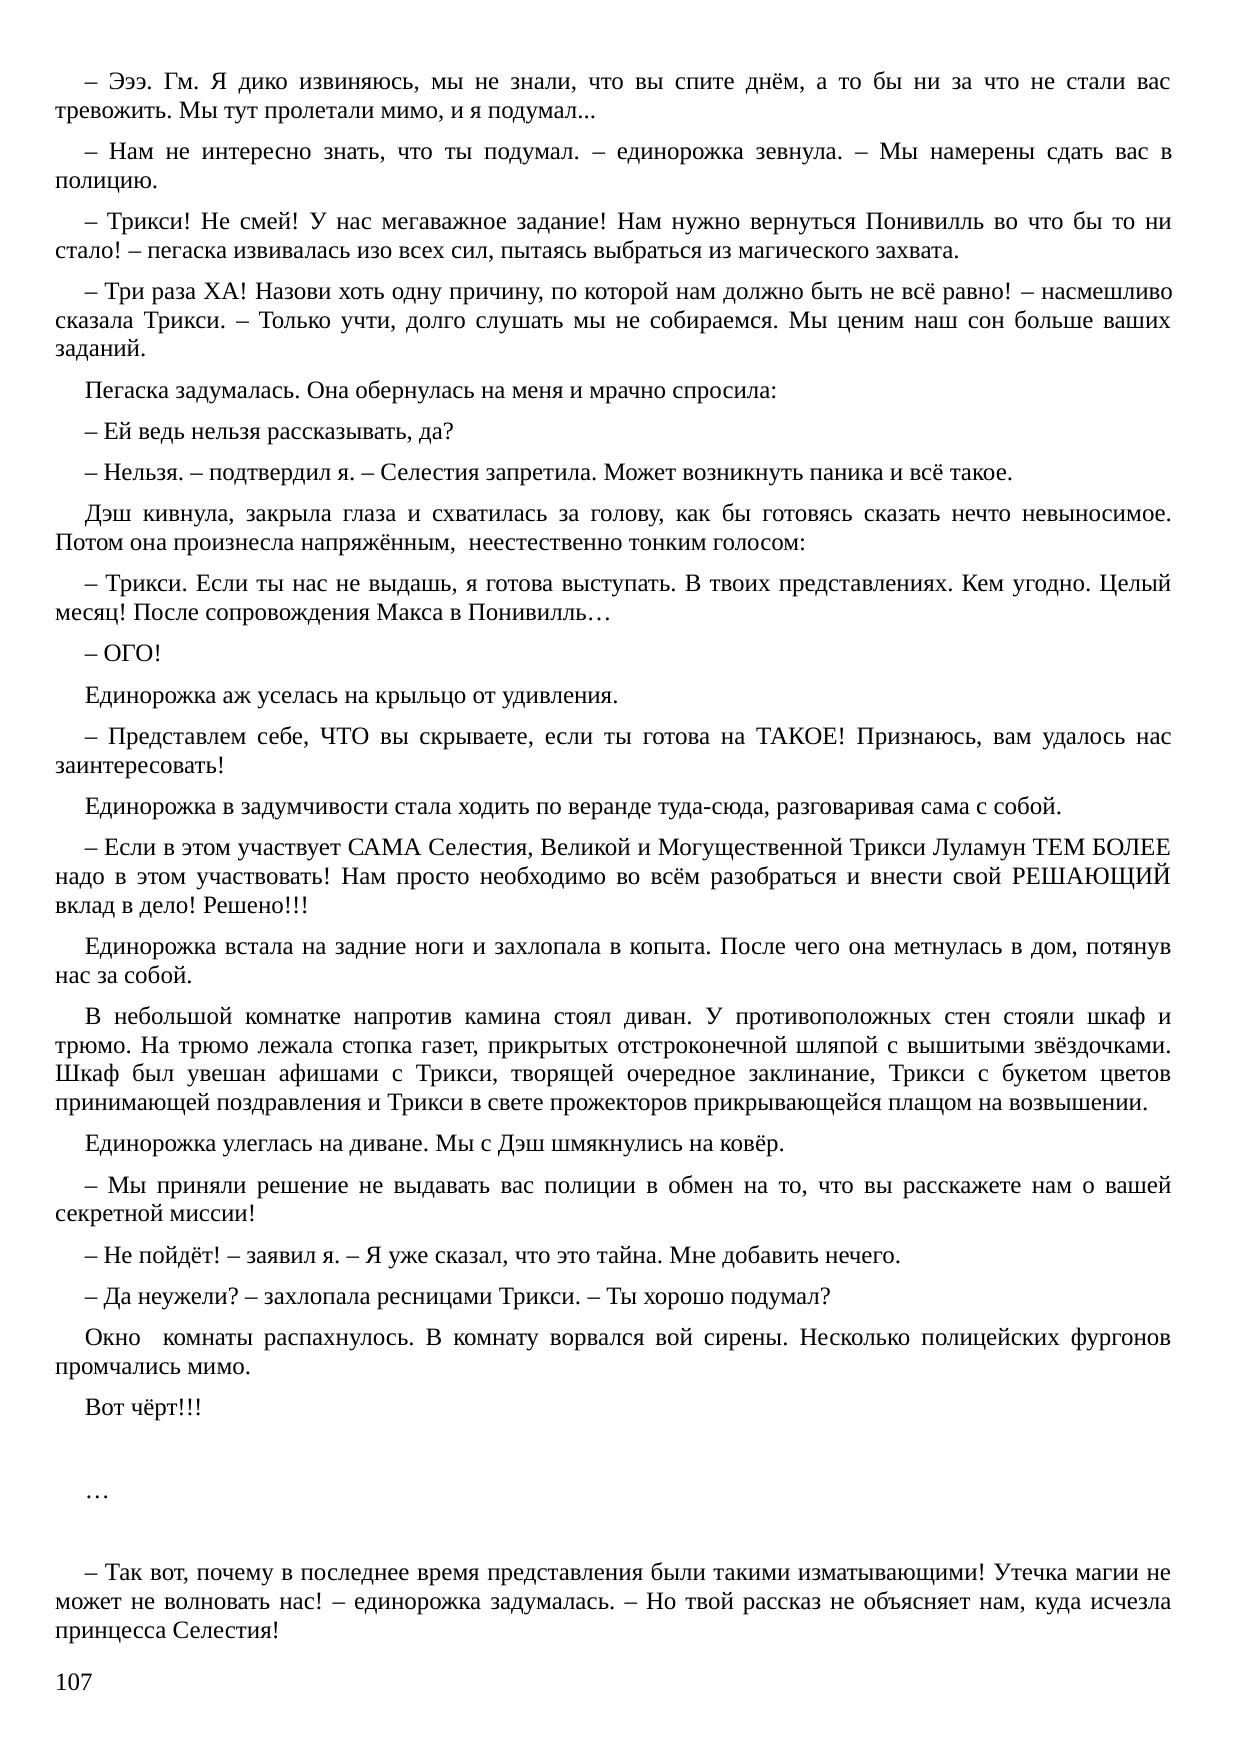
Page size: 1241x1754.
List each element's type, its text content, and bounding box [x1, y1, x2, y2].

text Вот чёрт!!! [55, 1392, 1173, 1421]
text – Так вот, почему в последнее время представления были такими изматывающими! Утечка магии не может не волновать нас! – единорожка задумалась. – Но твой рассказ не объясняет нам, куда исчезла принцесса Селестия! [55, 1557, 1173, 1643]
text – Нам не интересно знать, что ты подумал. – единорожка зевнула. – Мы намерены сдать вас в полицию. [55, 136, 1173, 193]
text … [55, 1475, 1173, 1503]
text – Не пойдёт! – заявил я. – Я уже сказал, что это тайна. Мне добавить нечего. [55, 1240, 1173, 1268]
text – Три раза ХА! Назови хоть одну причину, по которой нам должно быть не всё равно! – насмешливо сказала Трикси. – Только учти, долго слушать мы не собираемся. Мы ценим наш сон больше ваших заданий. [55, 276, 1173, 362]
text Окно комнаты распахнулось. В комнату ворвался вой сирены. Несколько полицейских фургонов промчались мимо. [55, 1322, 1173, 1380]
text В небольшой комнатке напротив камина стоял диван. У противоположных стен стояли шкаф и трюмо. На трюмо лежала стопка газет, прикрытых отстроконечной шляпой с вышитыми звёздочками. Шкаф был увешан афишами с Трикси, творящей очередное заклинание, Трикси с букетом цветов принимающей поздравления и Трикси в свете прожекторов прикрывающейся плащом на возвышении. [55, 1001, 1173, 1116]
text Единорожка аж уселась на крыльцо от удивления. [55, 680, 1173, 708]
text Дэш кивнула, закрыла глаза и схватилась за голову, как бы готовясь сказать нечто невыносимое. Потом она произнесла напряжённым, неестественно тонким голосом: [55, 498, 1173, 556]
text – ОГО! [55, 638, 1173, 667]
text – Да неужели? – захлопала ресницами Трикси. – Ты хорошо подумал? [55, 1281, 1173, 1310]
text Единорожка в задумчивости стала ходить по веранде туда-сюда, разговаривая сама с собой. [55, 791, 1173, 820]
text – Если в этом участвует САМА Селестия, Великой и Могущественной Трикси Луламун ТЕМ БОЛЕЕ надо в этом участвовать! Нам просто необходимо во всём разобраться и внести свой РЕШАЮЩИЙ вклад в дело! Решено!!! [55, 832, 1173, 918]
text Единорожка улеглась на диване. Мы с Дэш шмякнулись на ковёр. [55, 1128, 1173, 1157]
text – Эээ. Гм. Я дико извиняюсь, мы не знали, что вы спите днём, а то бы ни за что не стали вас тревожить. Мы тут пролетали мимо, и я подумал... [55, 66, 1173, 123]
text Пегаска задумалась. Она обернулась на меня и мрачно спросила: [55, 375, 1173, 403]
text – Трикси! Не смей! У нас мегаважное задание! Нам нужно вернуться Понивилль во что бы то ни стало! – пегаска извивалась изо всех сил, пытаясь выбраться из магического захвата. [55, 206, 1173, 263]
text – Ей ведь нельзя рассказывать, да? [55, 416, 1173, 445]
text – Мы приняли решение не выдавать вас полиции в обмен на то, что вы расскажете нам о вашей секретной миссии! [55, 1170, 1173, 1227]
text – Трикси. Если ты нас не выдашь, я готова выступать. В твоих представлениях. Кем угодно. Целый месяц! После сопровождения Макса в Понивилль… [55, 568, 1173, 626]
text Единорожка встала на задние ноги и захлопала в копыта. После чего она метнулась в дом, потянув нас за собой. [55, 931, 1173, 988]
text – Представлем себе, ЧТО вы скрываете, если ты готова на ТАКОЕ! Признаюсь, вам удалось нас заинтересовать! [55, 721, 1173, 778]
text – Нельзя. – подтвердил я. – Селестия запретила. Может возникнуть паника и всё такое. [55, 457, 1173, 486]
